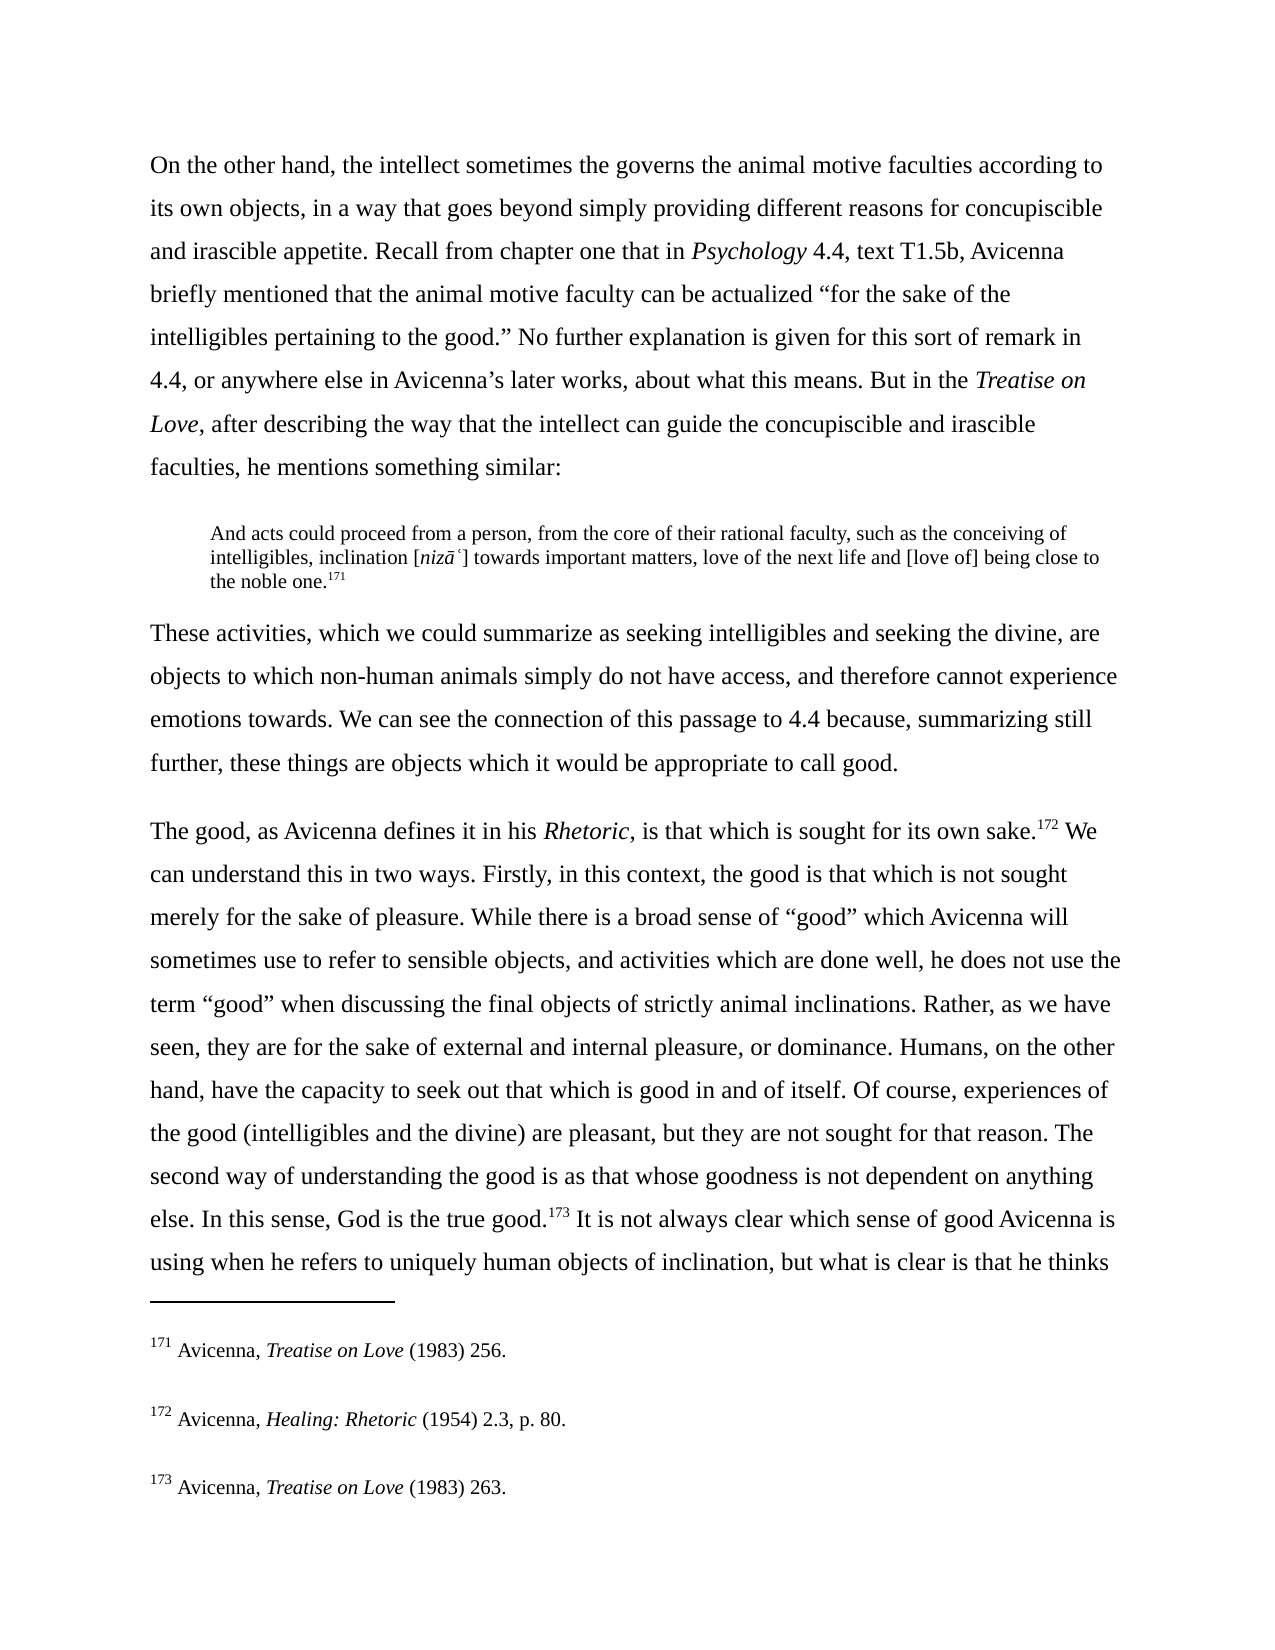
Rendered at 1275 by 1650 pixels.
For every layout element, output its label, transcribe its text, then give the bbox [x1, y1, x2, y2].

text Avicenna, Treatise on Love (1983) 263. [150, 1471, 1125, 1500]
text Avicenna, Healing: Rhetoric (1954) 2.3, p. 80. [150, 1403, 1125, 1431]
text These activities, which we could summarize as seeking intelligibles and seeking the divine, are objects to which non-human animals simply do not have access, and therefore cannot experience emotions towards. We can see the connection of this passage to 4.4 because, summarizing still further, these things are objects which it would be appropriate to call good. [150, 618, 1125, 776]
text Avicenna, Treatise on Love (1983) 256. [150, 1334, 1125, 1363]
text On the other hand, the intellect sometimes the governs the animal motive faculties according to its own objects, in a way that goes beyond simply providing different reasons for concupiscible and irascible appetite. Recall from chapter one that in Psychology 4.4, text T1.5b, Avicenna briefly mentioned that the animal motive faculty can be actualized “for the sake of the intelligibles pertaining to the good.” No further explanation is given for this sort of remark in 4.4, or anywhere else in Avicenna’s later works, about what this means. But in the Treatise on Love, after describing the way that the intellect can guide the concupiscible and irascible faculties, he mentions something similar: [150, 150, 1125, 481]
text And acts could proceed from a person, from the core of their rational faculty, such as the conceiving of intelligibles, inclination [nizāʿ] towards important matters, love of the next life and [love of] being close to the noble one. [210, 521, 1125, 593]
text The good, as Avicenna defines it in his Rhetoric, is that which is sought for its own sake. We can understand this in two ways. Firstly, in this context, the good is that which is not sought merely for the sake of pleasure. While there is a broad sense of “good” which Avicenna will sometimes use to refer to sensible objects, and activities which are done well, he does not use the term “good” when discussing the final objects of strictly animal inclinations. Rather, as we have seen, they are for the sake of external and internal pleasure, or dominance. Humans, on the other hand, have the capacity to seek out that which is good in and of itself. Of course, experiences of the good (intelligibles and the divine) are pleasant, but they are not sought for that reason. The second way of understanding the good is as that whose goodness is not dependent on anything else. In this sense, God is the true good. It is not always clear which sense of good Avicenna is using when he refers to uniquely human objects of inclination, but what is clear is that he thinks [150, 816, 1125, 1276]
